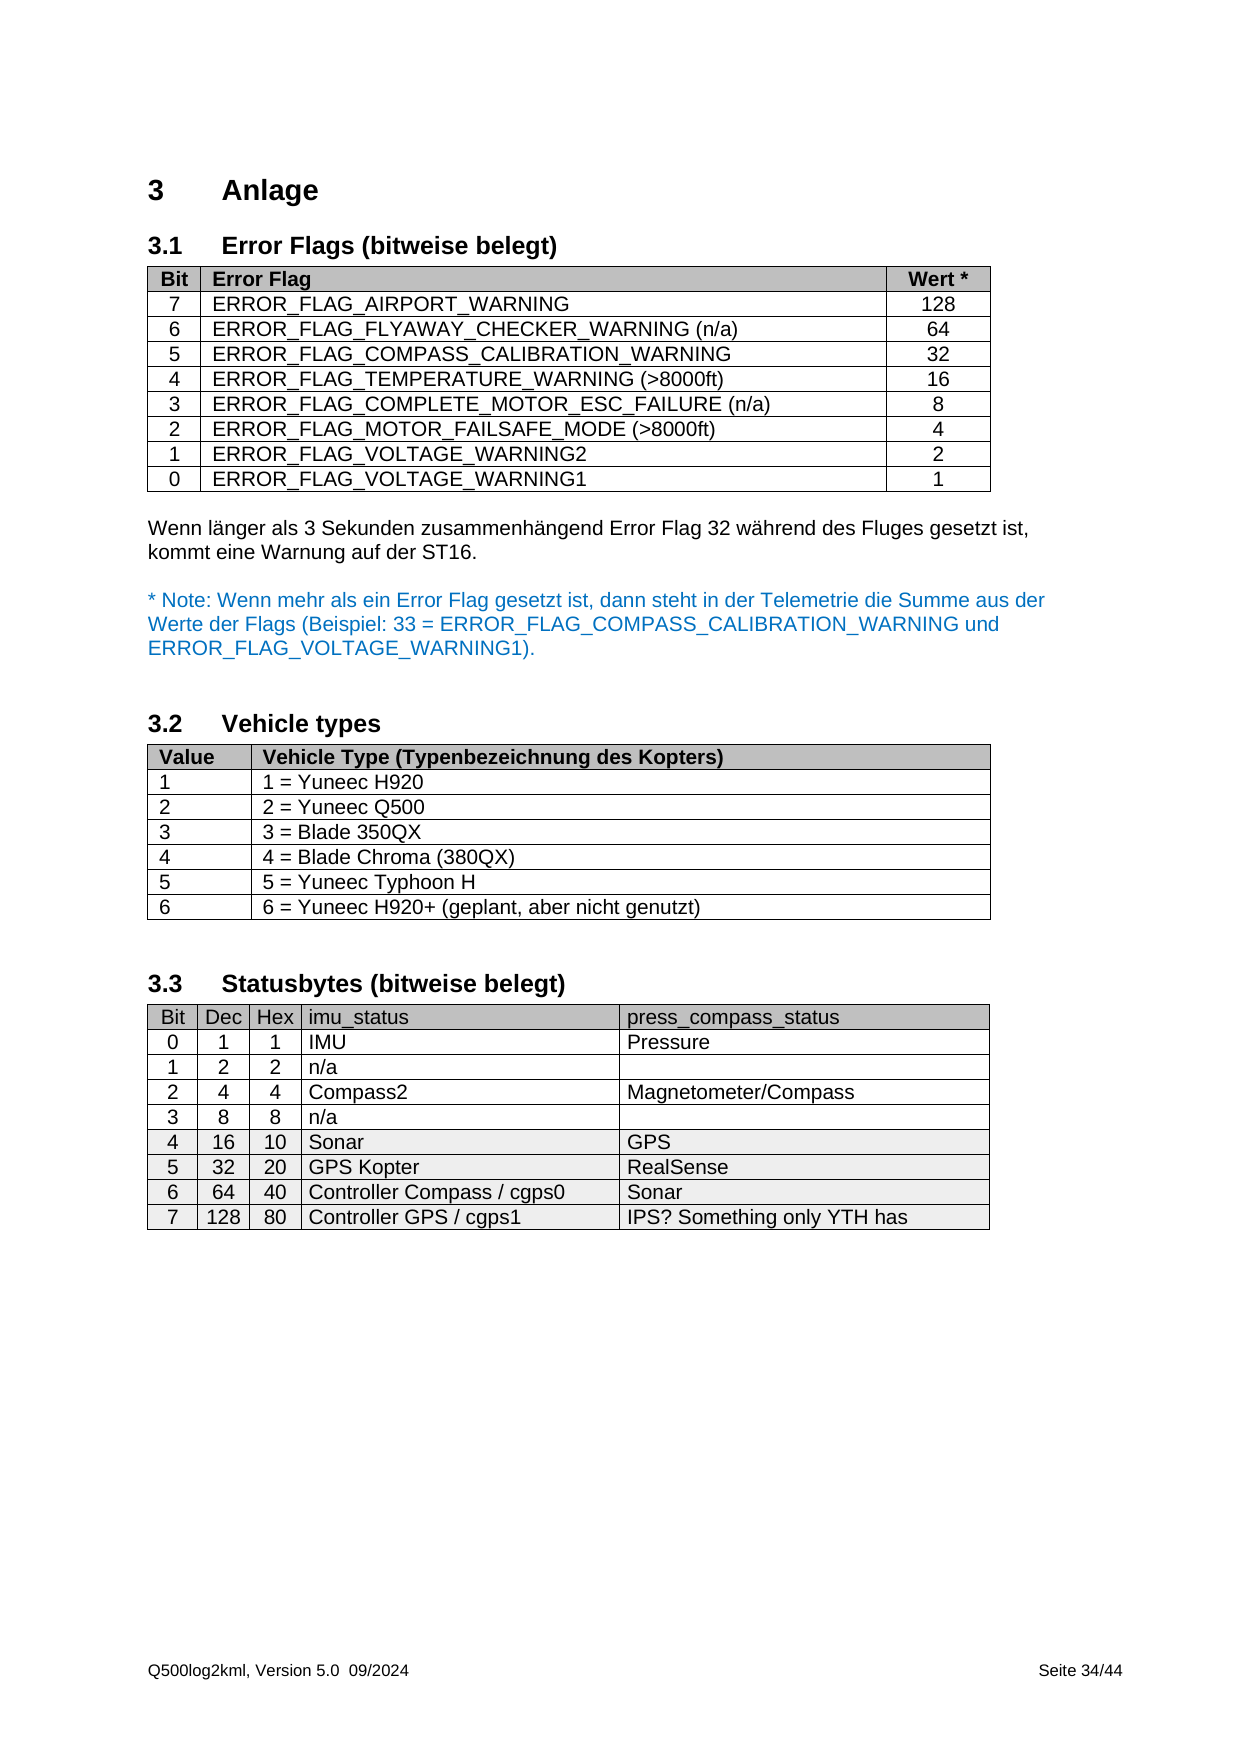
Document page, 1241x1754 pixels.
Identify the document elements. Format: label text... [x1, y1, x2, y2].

text * Note: Wenn mehr als ein Error Flag gesetzt ist, dann steht in der Telemetrie die Summe aus der Werte der Flags (Beispiel: 33 = ERROR_FLAG_COMPASS_CALIBRATION_WARNING und ERROR_FLAG_VOLTAGE_WARNING1). [148, 588, 1093, 660]
table_cell 3 = Blade 350QX [252, 820, 990, 844]
table_cell ERROR_FLAG_TEMPERATURE_WARNING (>8000ft) [201, 367, 886, 391]
table_cell 1 = Yuneec H920 [252, 770, 990, 794]
table_cell 0 [148, 467, 200, 491]
table_cell ERROR_FLAG_AIRPORT_WARNING [201, 292, 886, 316]
table_cell 1 [250, 1030, 301, 1054]
text Wenn länger als 3 Sekunden zusammenhängend Error Flag 32 während des Fluges gesetzt ist, kommt eine Warnung auf der ST16. [148, 516, 1093, 564]
table_cell 32 [887, 342, 990, 366]
table_cell 128 [198, 1205, 249, 1229]
table_cell 5 [148, 1155, 197, 1179]
table_cell Sonar [302, 1130, 619, 1154]
table_cell RealSense [620, 1155, 989, 1179]
table_cell 1 [198, 1030, 249, 1054]
table_cell 2 = Yuneec Q500 [252, 795, 990, 819]
table_cell ERROR_FLAG_FLYAWAY_CHECKER_WARNING (n/a) [201, 317, 886, 341]
table_header Hex [250, 1005, 301, 1029]
table_cell 4 [148, 367, 200, 391]
table_cell 1 [148, 770, 251, 794]
table_cell 64 [198, 1180, 249, 1204]
table_cell 7 [148, 292, 200, 316]
table_cell n/a [302, 1105, 619, 1129]
table_cell Sonar [620, 1180, 989, 1204]
table_cell 80 [250, 1205, 301, 1229]
subtitle Vehicle types [148, 709, 1093, 738]
table_cell 16 [198, 1130, 249, 1154]
table_cell GPS [620, 1130, 989, 1154]
table_cell 4 [887, 417, 990, 441]
table_cell IMU [302, 1030, 619, 1054]
table_cell 4 [198, 1080, 249, 1104]
table_cell 128 [887, 292, 990, 316]
table_cell 3 [148, 392, 200, 416]
table_cell Pressure [620, 1030, 989, 1054]
table_cell 4 = Blade Chroma (380QX) [252, 845, 990, 869]
table_header Value [148, 745, 251, 769]
table_cell 1 [887, 467, 990, 491]
table_cell 8 [198, 1105, 249, 1129]
table_cell 3 [148, 1105, 197, 1129]
table_header imu_status [302, 1005, 619, 1029]
table_cell 4 [148, 1130, 197, 1154]
table_cell 40 [250, 1180, 301, 1204]
table_cell 2 [887, 442, 990, 466]
subtitle Error Flags (bitweise belegt) [148, 231, 1093, 260]
table_cell 3 [148, 820, 251, 844]
table_cell Magnetometer/Compass [620, 1080, 989, 1104]
table_header Bit [148, 1005, 197, 1029]
table_cell ERROR_FLAG_COMPASS_CALIBRATION_WARNING [201, 342, 886, 366]
table_cell 64 [887, 317, 990, 341]
table_cell n/a [302, 1055, 619, 1079]
table_cell 1 [148, 1055, 197, 1079]
table_cell 6 [148, 317, 200, 341]
table_cell 6 [148, 895, 251, 919]
table_header Dec [198, 1005, 249, 1029]
table_cell 5 [148, 342, 200, 366]
table_header Vehicle Type (Typenbezeichnung des Kopters) [252, 745, 990, 769]
table_header Bit [148, 267, 200, 291]
table_cell Controller Compass / cgps0 [302, 1180, 619, 1204]
table_cell ERROR_FLAG_COMPLETE_MOTOR_ESC_FAILURE (n/a) [201, 392, 886, 416]
table_cell 5 [148, 870, 251, 894]
table_cell IPS? Something only YTH has [620, 1205, 989, 1229]
table_cell 2 [198, 1055, 249, 1079]
table_cell 32 [198, 1155, 249, 1179]
table_cell 20 [250, 1155, 301, 1179]
table_cell 5 = Yuneec Typhoon H [252, 870, 990, 894]
table_cell 1 [148, 442, 200, 466]
subtitle Anlage [148, 173, 1093, 206]
table_cell 2 [148, 1080, 197, 1104]
table_cell GPS Kopter [302, 1155, 619, 1179]
table_cell ERROR_FLAG_VOLTAGE_WARNING2 [201, 442, 886, 466]
subtitle Statusbytes (bitweise belegt) [148, 969, 1093, 998]
table_cell 8 [250, 1105, 301, 1129]
table_cell Controller GPS / cgps1 [302, 1205, 619, 1229]
table_cell 0 [148, 1030, 197, 1054]
table_cell 2 [250, 1055, 301, 1079]
table_cell [620, 1105, 989, 1129]
table_cell 4 [148, 845, 251, 869]
table_cell 16 [887, 367, 990, 391]
table_cell [620, 1055, 989, 1079]
table_cell ERROR_FLAG_MOTOR_FAILSAFE_MODE (>8000ft) [201, 417, 886, 441]
table_header press_compass_status [620, 1005, 989, 1029]
table_cell 7 [148, 1205, 197, 1229]
table_cell ERROR_FLAG_VOLTAGE_WARNING1 [201, 467, 886, 491]
table_header Error Flag [201, 267, 886, 291]
table_cell 6 [148, 1180, 197, 1204]
table_header Wert * [887, 267, 990, 291]
table_cell 4 [250, 1080, 301, 1104]
table_cell 6 = Yuneec H920+ (geplant, aber nicht genutzt) [252, 895, 990, 919]
table_cell 2 [148, 795, 251, 819]
table_cell 8 [887, 392, 990, 416]
table_cell 10 [250, 1130, 301, 1154]
table_cell Compass2 [302, 1080, 619, 1104]
table_cell 2 [148, 417, 200, 441]
